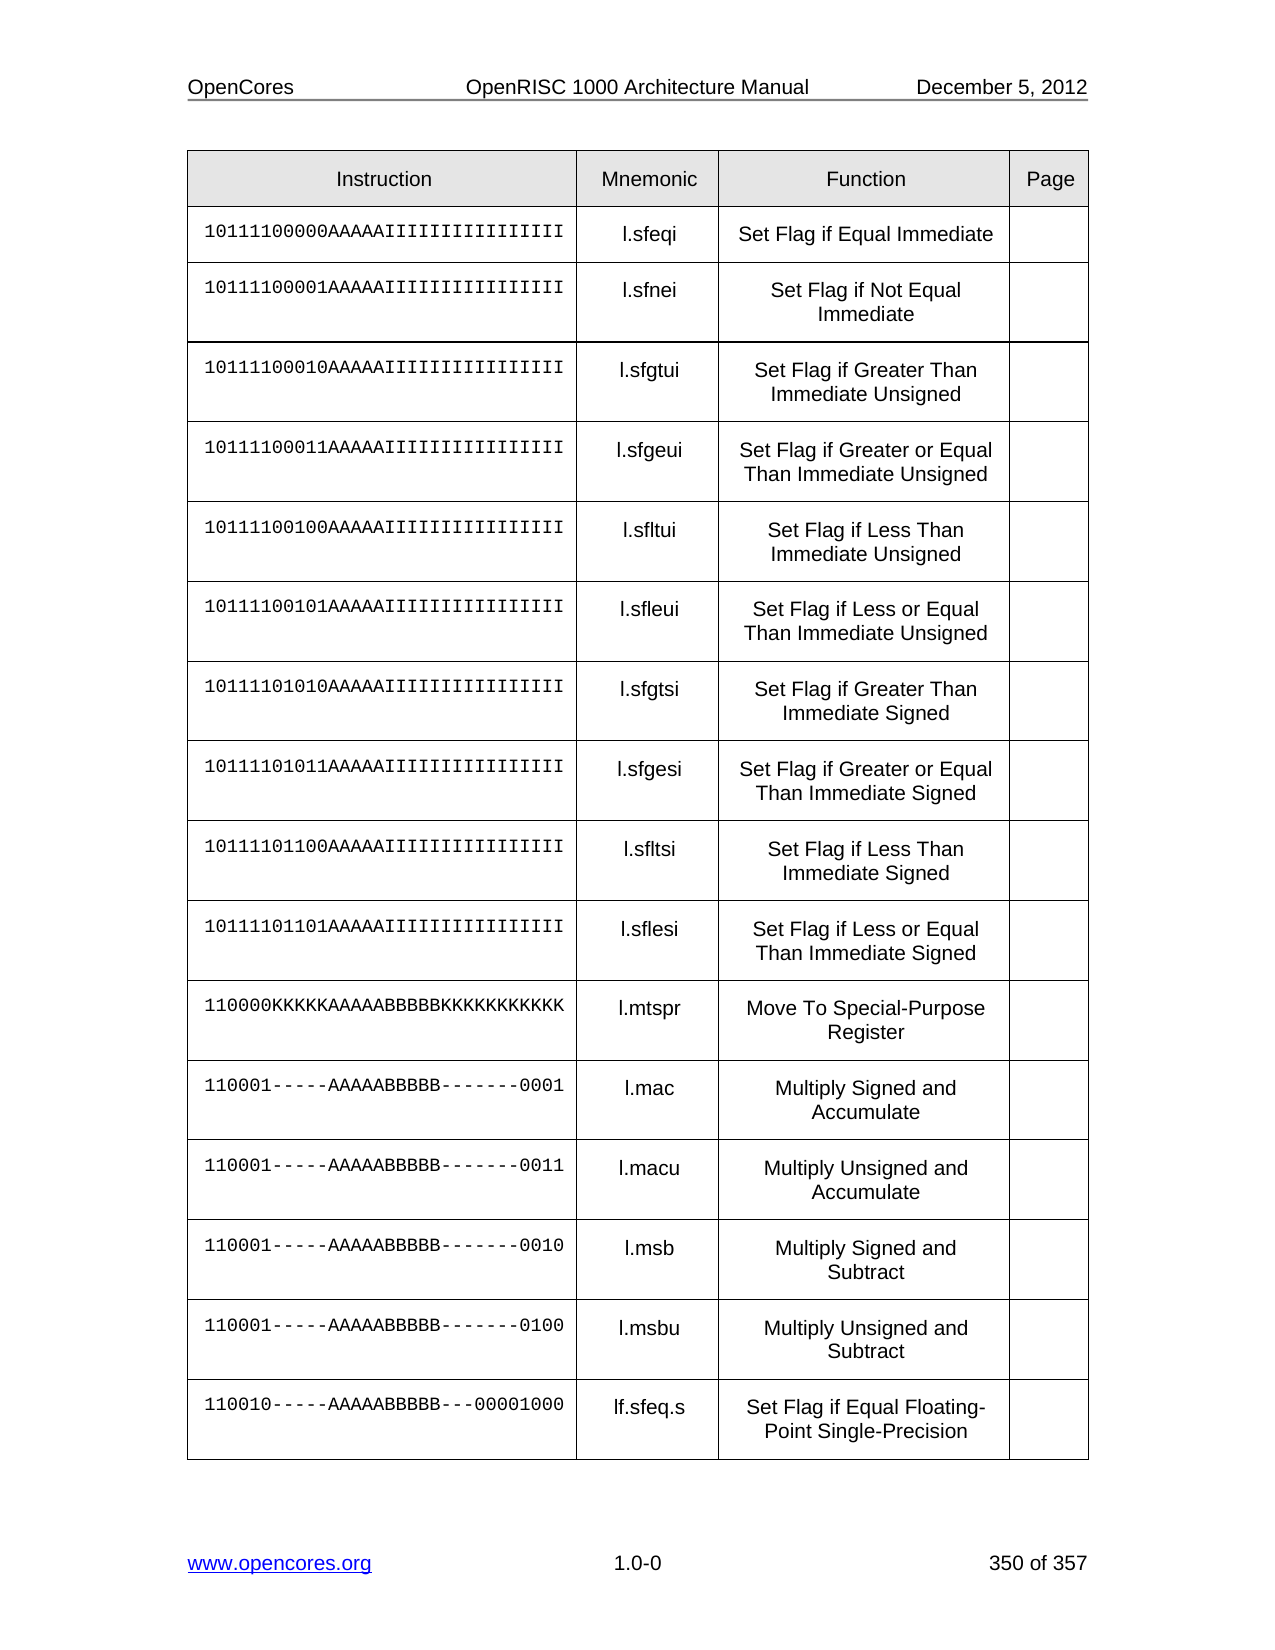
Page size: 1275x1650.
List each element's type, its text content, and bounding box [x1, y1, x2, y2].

table_cell [1010, 981, 1088, 1059]
table_cell [1010, 263, 1088, 341]
table_cell [1010, 741, 1088, 820]
table_cell l.sfgesi [577, 741, 718, 820]
table_cell l.sfltsi [577, 821, 718, 900]
table_cell [1010, 1140, 1088, 1219]
table_cell 110001-----AAAAABBBBB-------0001 [188, 1061, 576, 1139]
table_cell 10111100001AAAAAIIIIIIIIIIIIIIII [188, 263, 576, 341]
table_cell [1010, 343, 1088, 421]
table_cell Set Flag if Greater or Equal Than Immediate Unsigned [719, 422, 1009, 501]
table_header Mnemonic [577, 151, 718, 206]
table_cell 110001-----AAAAABBBBB-------0011 [188, 1140, 576, 1219]
table_cell Set Flag if Not Equal Immediate [719, 263, 1009, 341]
table_cell [1010, 422, 1088, 501]
table_cell l.sfltui [577, 502, 718, 581]
table_cell Set Flag if Less or Equal Than Immediate Signed [719, 901, 1009, 980]
table_cell [1010, 901, 1088, 980]
table_cell lf.sfeq.s [577, 1380, 718, 1458]
table_cell l.msb [577, 1220, 718, 1299]
table_cell 10111101010AAAAAIIIIIIIIIIIIIIII [188, 662, 576, 740]
table_cell 10111100010AAAAAIIIIIIIIIIIIIIII [188, 343, 576, 421]
table_cell [1010, 1061, 1088, 1139]
table_cell Move To Special-Purpose Register [719, 981, 1009, 1059]
table_cell 110001-----AAAAABBBBB-------0010 [188, 1220, 576, 1299]
table_cell Multiply Unsigned and Accumulate [719, 1140, 1009, 1219]
table_cell [1010, 502, 1088, 581]
table_cell l.sfleui [577, 582, 718, 661]
table_cell [1010, 1300, 1088, 1379]
table_header Instruction [188, 151, 576, 206]
table_cell l.sfgtsi [577, 662, 718, 740]
table_cell [1010, 1380, 1088, 1458]
table_cell [1010, 582, 1088, 661]
table_cell Set Flag if Less or Equal Than Immediate Unsigned [719, 582, 1009, 661]
table_cell 10111100101AAAAAIIIIIIIIIIIIIIII [188, 582, 576, 661]
table_cell 110010-----AAAAABBBBB---00001000 [188, 1380, 576, 1458]
table_cell l.sflesi [577, 901, 718, 980]
table_cell Set Flag if Greater Than Immediate Signed [719, 662, 1009, 740]
table_header Function [719, 151, 1009, 206]
table_cell l.mtspr [577, 981, 718, 1059]
table_cell l.macu [577, 1140, 718, 1219]
table_cell l.sfeqi [577, 207, 718, 262]
table_cell l.msbu [577, 1300, 718, 1379]
table_cell [1010, 1220, 1088, 1299]
table_cell 10111100100AAAAAIIIIIIIIIIIIIIII [188, 502, 576, 581]
table_cell l.sfnei [577, 263, 718, 341]
table_cell 10111100000AAAAAIIIIIIIIIIIIIIII [188, 207, 576, 262]
table_cell 10111101011AAAAAIIIIIIIIIIIIIIII [188, 741, 576, 820]
table_cell [1010, 207, 1088, 262]
table_header Page [1010, 151, 1088, 206]
table_cell Set Flag if Equal Floating-Point Single-Precision [719, 1380, 1009, 1458]
table_cell [1010, 821, 1088, 900]
table_cell Set Flag if Greater or Equal Than Immediate Signed [719, 741, 1009, 820]
table_cell Multiply Signed and Accumulate [719, 1061, 1009, 1139]
table_cell 10111101100AAAAAIIIIIIIIIIIIIIII [188, 821, 576, 900]
table_cell Multiply Signed and Subtract [719, 1220, 1009, 1299]
table_cell [1010, 662, 1088, 740]
table_cell 110001-----AAAAABBBBB-------0100 [188, 1300, 576, 1379]
table_cell Set Flag if Less Than Immediate Signed [719, 821, 1009, 900]
table_cell 110000KKKKKAAAAABBBBBKKKKKKKKKKK [188, 981, 576, 1059]
table_cell Set Flag if Less Than Immediate Unsigned [719, 502, 1009, 581]
table_cell Multiply Unsigned and Subtract [719, 1300, 1009, 1379]
table_cell Set Flag if Greater Than Immediate Unsigned [719, 343, 1009, 421]
table_cell l.mac [577, 1061, 718, 1139]
table_cell Set Flag if Equal Immediate [719, 207, 1009, 262]
table_cell l.sfgeui [577, 422, 718, 501]
table_cell 10111101101AAAAAIIIIIIIIIIIIIIII [188, 901, 576, 980]
table_cell 10111100011AAAAAIIIIIIIIIIIIIIII [188, 422, 576, 501]
table_cell l.sfgtui [577, 343, 718, 421]
